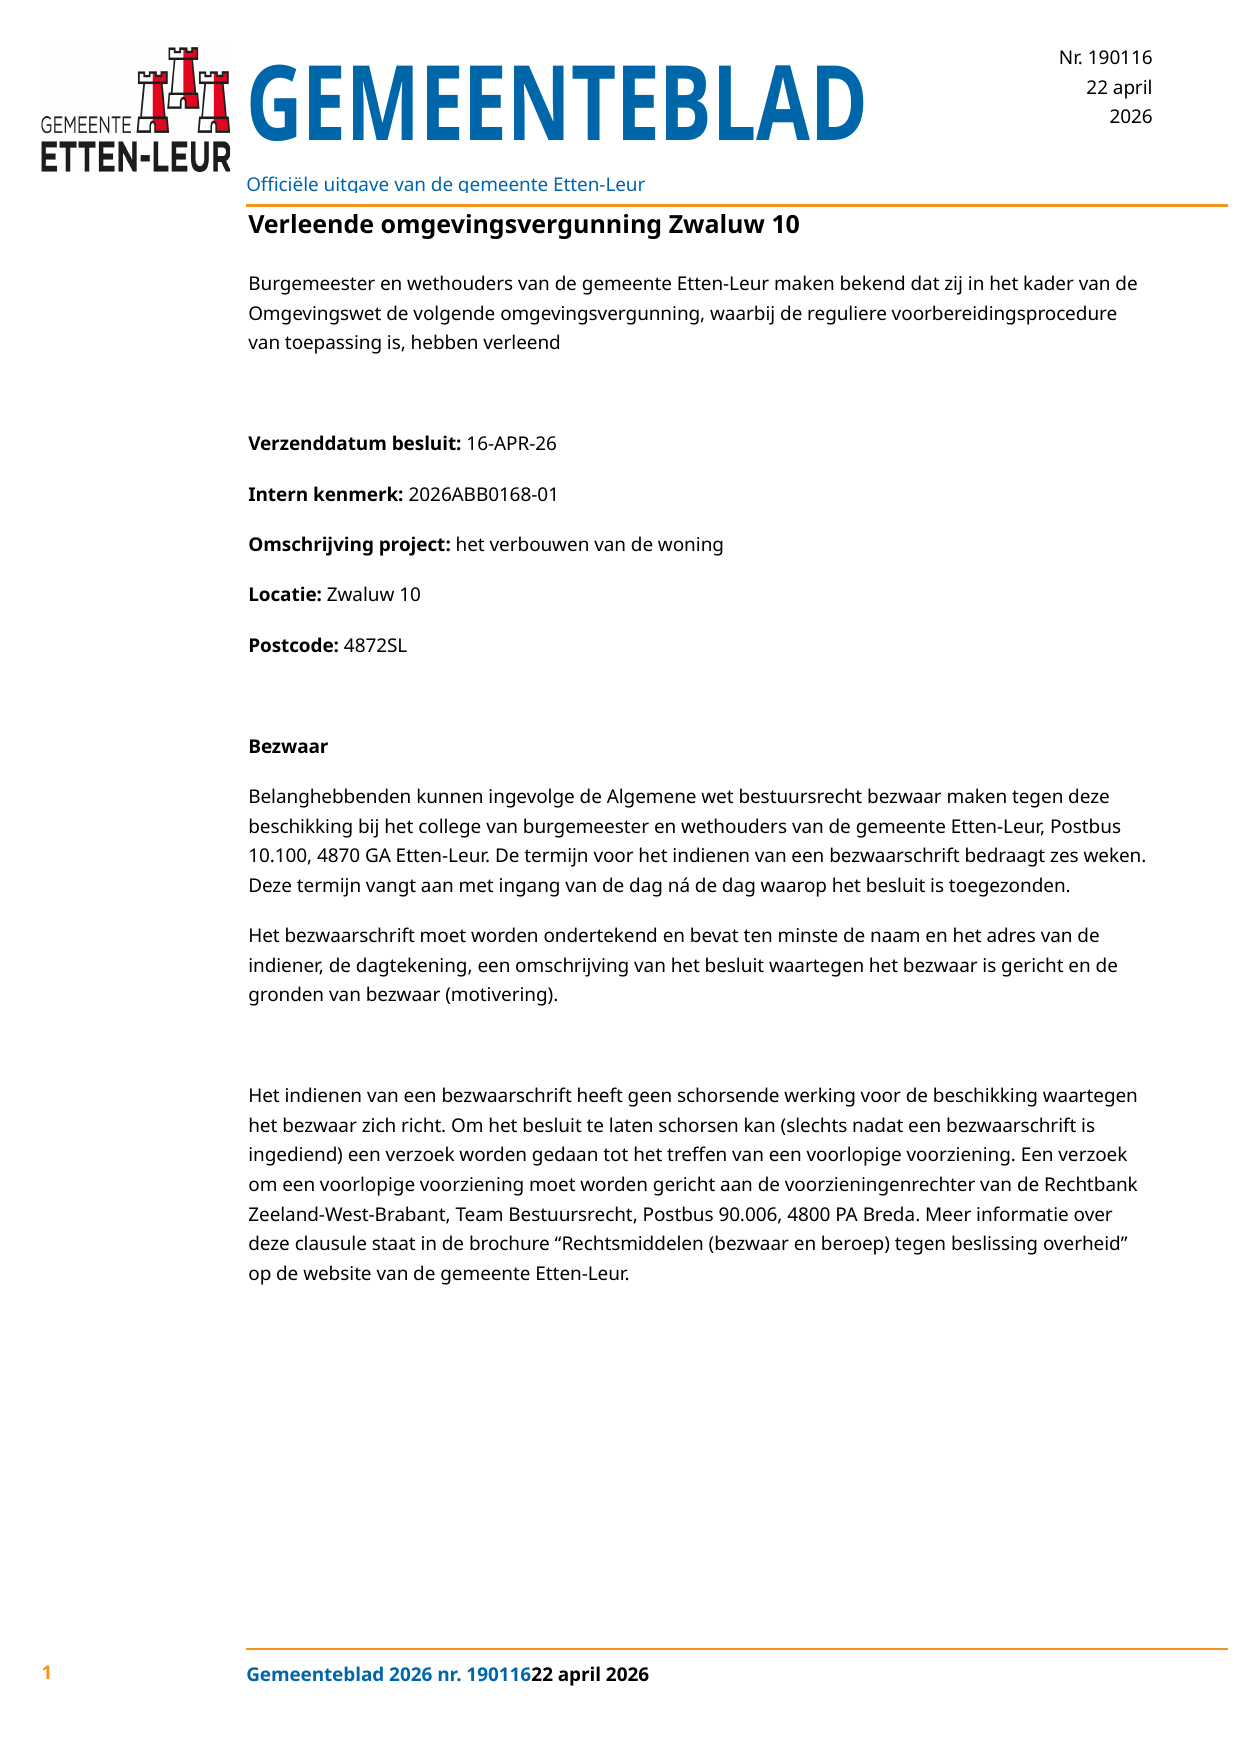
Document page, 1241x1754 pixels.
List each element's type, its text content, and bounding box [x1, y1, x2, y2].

text Intern kenmerk: 2026ABB0168-01 [248, 481, 1152, 506]
picture [41, 47, 231, 172]
text Belanghebbenden kunnen ingevolge de Algemene wet bestuursrecht bezwaar maken tegen deze beschikking bij het college van burgemeester en wethouders van de gemeente Etten-Leur, Postbus 10.100, 4870 GA Etten-Leur. De termijn voor het indienen van een bezwaarschrift bedraagt zes weken. Deze termijn vangt aan met ingang van de dag ná de dag waarop het besluit is toegezonden. [248, 783, 1152, 898]
text Verzenddatum besluit: 16-APR-26 [248, 430, 1152, 456]
text Locatie: Zwaluw 10 [248, 582, 1152, 607]
text Verleende omgevingsvergunning Zwaluw 10 [248, 207, 1152, 241]
text Het bezwaarschrift moet worden ondertekend en bevat ten minste de naam en het adres van de indiener, de dagtekening, een omschrijving van het besluit waartegen het bezwaar is gericht en de gronden van bezwaar (motivering). [248, 922, 1152, 1007]
text Bezwaar [248, 733, 1152, 758]
text Postcode: 4872SL [248, 632, 1152, 658]
text Het indienen van een bezwaarschrift heeft geen schorsende werking voor de beschikking waartegen het bezwaar zich richt. Om het besluit te laten schorsen kan (slechts nadat een bezwaarschrift is ingediend) een verzoek worden gedaan tot het treffen van een voorlopige voorziening. Een verzoek om een voorlopige voorziening moet worden gericht aan de voorzieningenrechter van de Rechtbank Zeeland-West-Brabant, Team Bestuursrecht, Postbus 90.006, 4800 PA Breda. Meer informatie over deze clausule staat in de brochure “Rechtsmiddelen (bezwaar en beroep) tegen beslissing overheid” op de website van de gemeente Etten-Leur. [248, 1082, 1152, 1286]
text Burgemeester en wethouders van de gemeente Etten-Leur maken bekend dat zij in het kader van de Omgevingswet de volgende omgevingsvergunning, waarbij de reguliere voorbereidingsprocedure van toepassing is, hebben verleend [248, 270, 1152, 355]
text Omschrijving project: het verbouwen van de woning [248, 531, 1152, 557]
